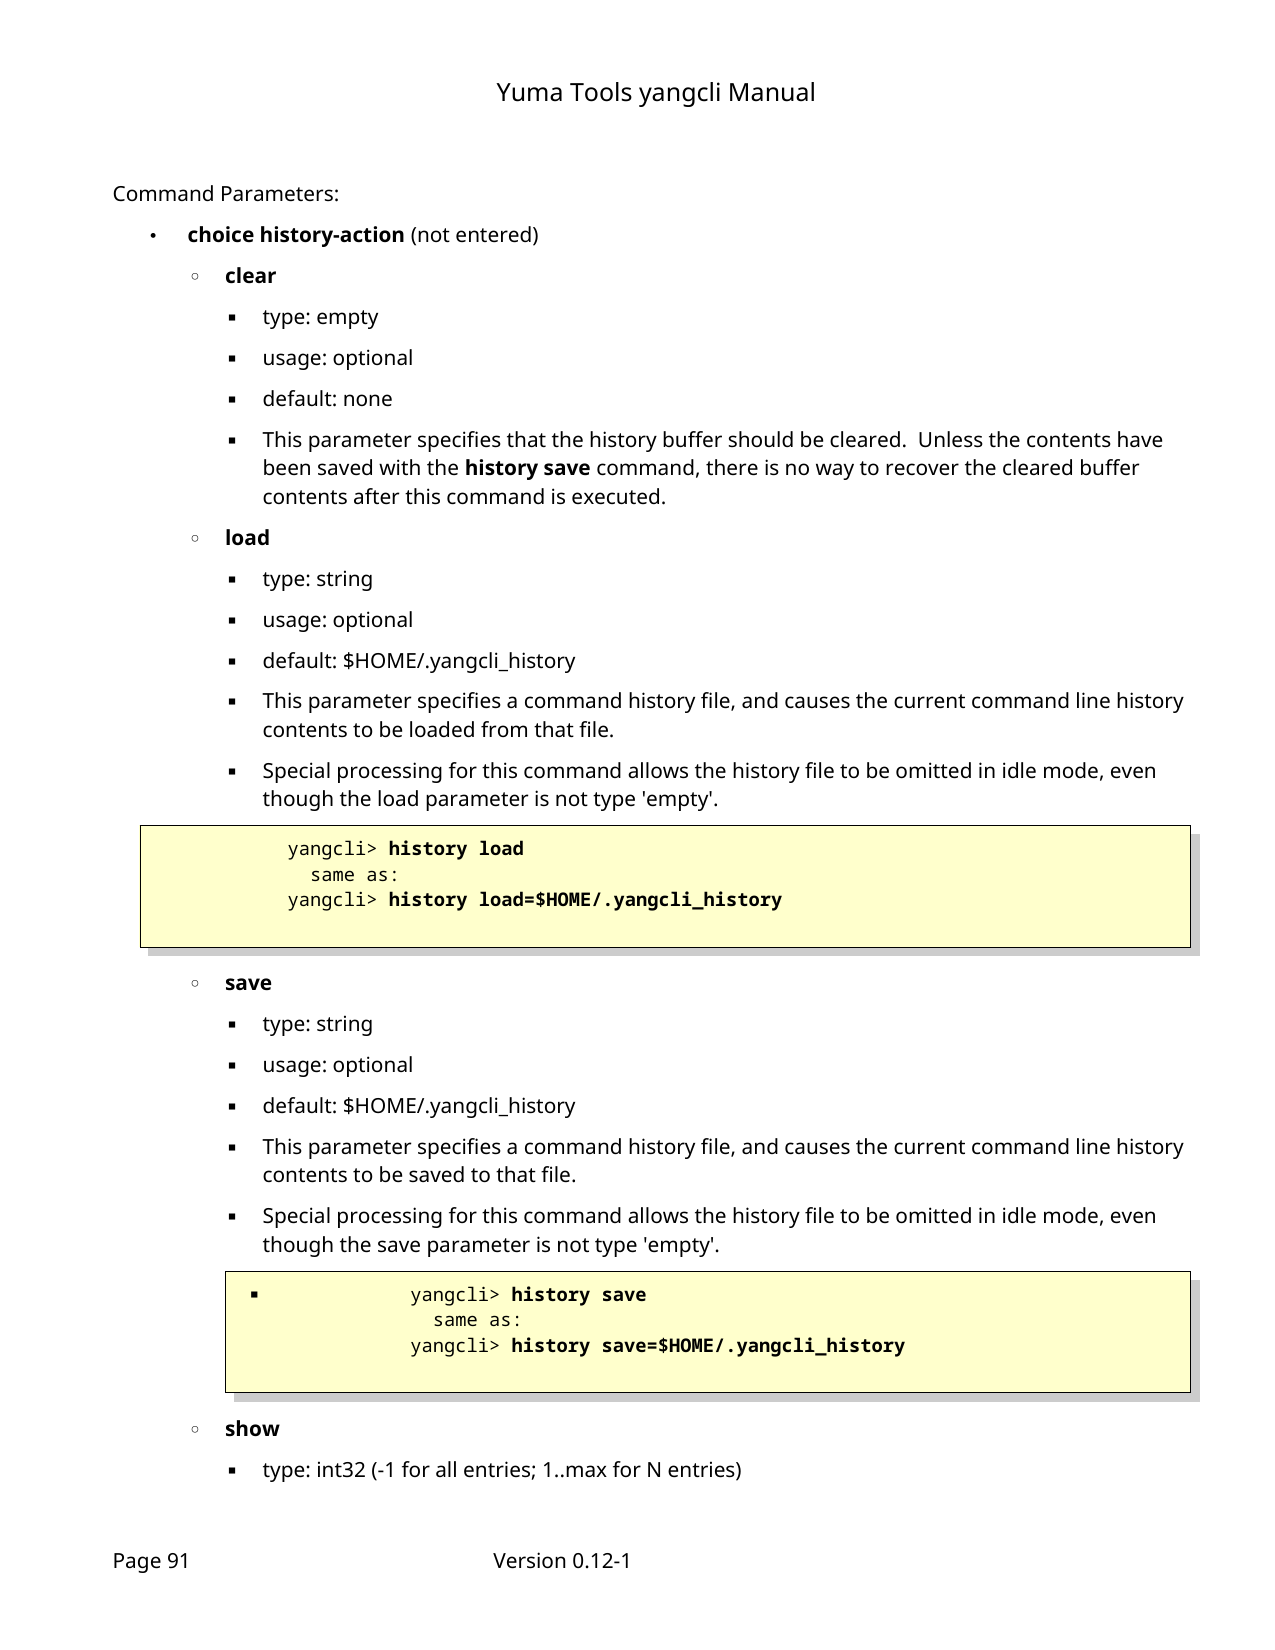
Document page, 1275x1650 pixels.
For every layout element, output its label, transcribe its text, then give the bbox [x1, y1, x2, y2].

list load [187, 523, 1200, 551]
list type: string [225, 564, 1200, 592]
list This parameter specifies a command history file, and causes the current command line history contents to be loaded from that file. [225, 687, 1200, 743]
list This parameter specifies that the history buffer should be cleared. Unless the contents have been saved with the history save command, there is no way to recover the cleared buffer contents after this command is executed. [225, 425, 1200, 510]
list Special processing for this command allows the history file to be omitted in idle mode, even though the save parameter is not type 'empty'. [225, 1202, 1200, 1258]
list default: $HOME/.yangcli_history [225, 1091, 1200, 1120]
list usage: optional [225, 1050, 1200, 1079]
list yangcli> history save same as: yangcli> history save=$HOME/.yangcli_history [226, 1272, 1190, 1392]
list choice history-action (not entered) [150, 220, 1200, 249]
text Command Parameters: [112, 179, 1200, 208]
list show [187, 1414, 1200, 1442]
list usage: optional [225, 343, 1200, 372]
list default: $HOME/.yangcli_history [225, 646, 1200, 674]
list Special processing for this command allows the history file to be omitted in idle mode, even though the load parameter is not type 'empty'. [225, 756, 1200, 813]
list type: string [225, 1009, 1200, 1038]
list usage: optional [225, 605, 1200, 633]
text yangcli> history load same as: yangcli> history load=$HOME/.yangcli_history [141, 826, 1190, 947]
list This parameter specifies a command history file, and causes the current command line history contents to be saved to that file. [225, 1132, 1200, 1189]
list save [187, 968, 1200, 997]
list clear [187, 261, 1200, 290]
list type: empty [225, 302, 1200, 331]
list default: none [225, 384, 1200, 413]
list type: int32 (-1 for all entries; 1..max for N entries) [225, 1455, 1200, 1483]
